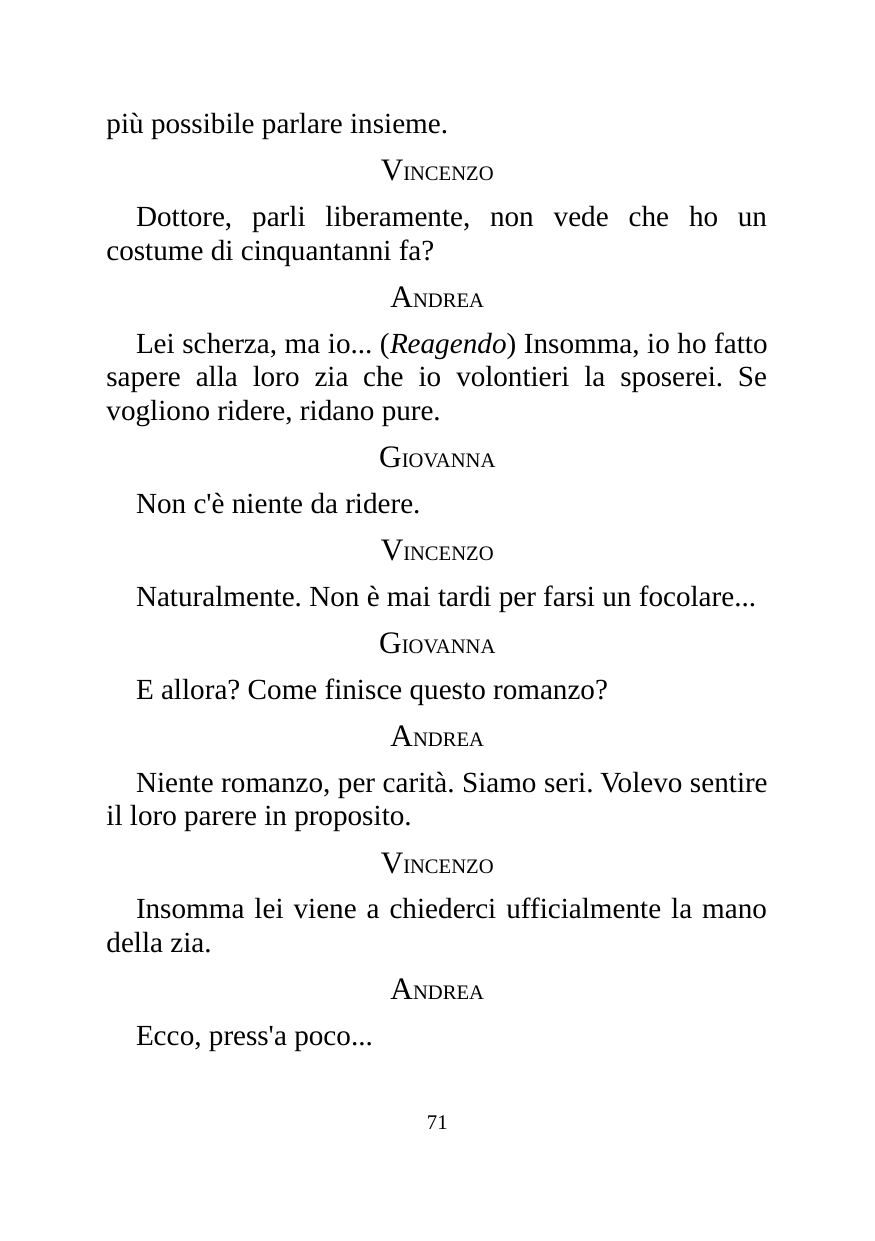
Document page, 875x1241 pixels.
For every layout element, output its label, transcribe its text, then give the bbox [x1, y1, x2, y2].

text Lei scherza, ma io... (Reagendo) Insomma, io ho fatto sapere alla loro zia che io volontieri la sposerei. Se vogliono ridere, ridano pure. [106, 326, 768, 426]
text Giovanna [106, 438, 768, 474]
text Andrea [106, 717, 768, 753]
text Insomma lei viene a chiederci ufficialmente la mano della zia. [106, 892, 768, 959]
text Ecco, press'a poco... [106, 1018, 768, 1052]
text Naturalmente. Non è mai tardi per farsi un focolare... [106, 579, 768, 612]
text Vincenzo [106, 531, 768, 567]
text Vincenzo [106, 844, 768, 880]
text Dottore, parli liberamente, non vede che ho un costume di cinquantanni fa? [106, 199, 768, 266]
text più possibile parlare insieme. [106, 106, 768, 140]
text Non c'è niente da ridere. [106, 486, 768, 519]
text Andrea [106, 970, 768, 1006]
text Vincenzo [106, 152, 768, 187]
text E allora? Come finisce questo romanzo? [106, 672, 768, 706]
text Andrea [106, 278, 768, 314]
text Giovanna [106, 624, 768, 660]
text Niente romanzo, per carità. Siamo seri. Volevo sentire il loro parere in proposito. [106, 765, 768, 832]
